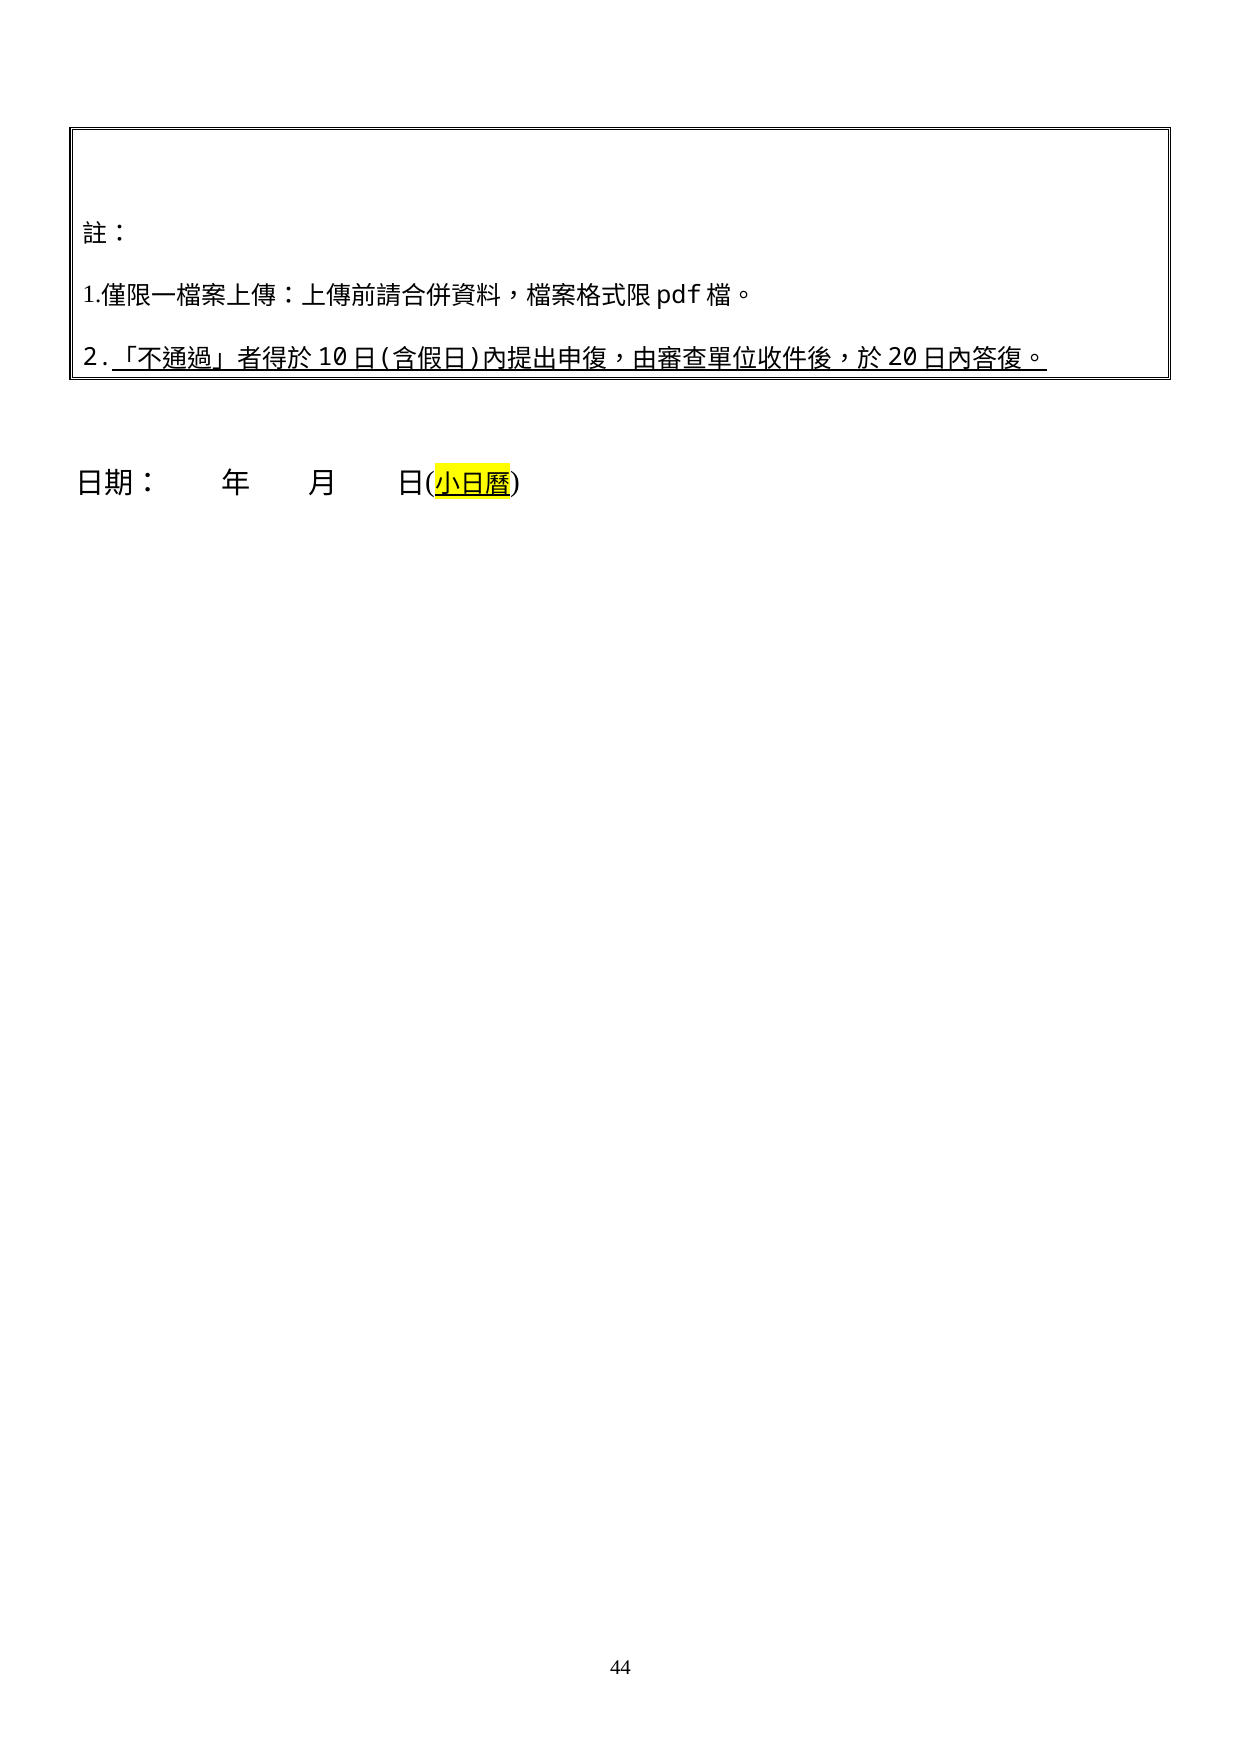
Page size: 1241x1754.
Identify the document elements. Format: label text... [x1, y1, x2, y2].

table_cell 註： 1.僅限一檔案上傳：上傳前請合併資料，檔案格式限pdf檔。 2.「不通過」者得於10日(含假日)內提出申復，由審查單位收件後，於20日內答復。 [73, 130, 1168, 377]
text 日期： 年 月 日(小日曆) [75, 439, 1165, 502]
